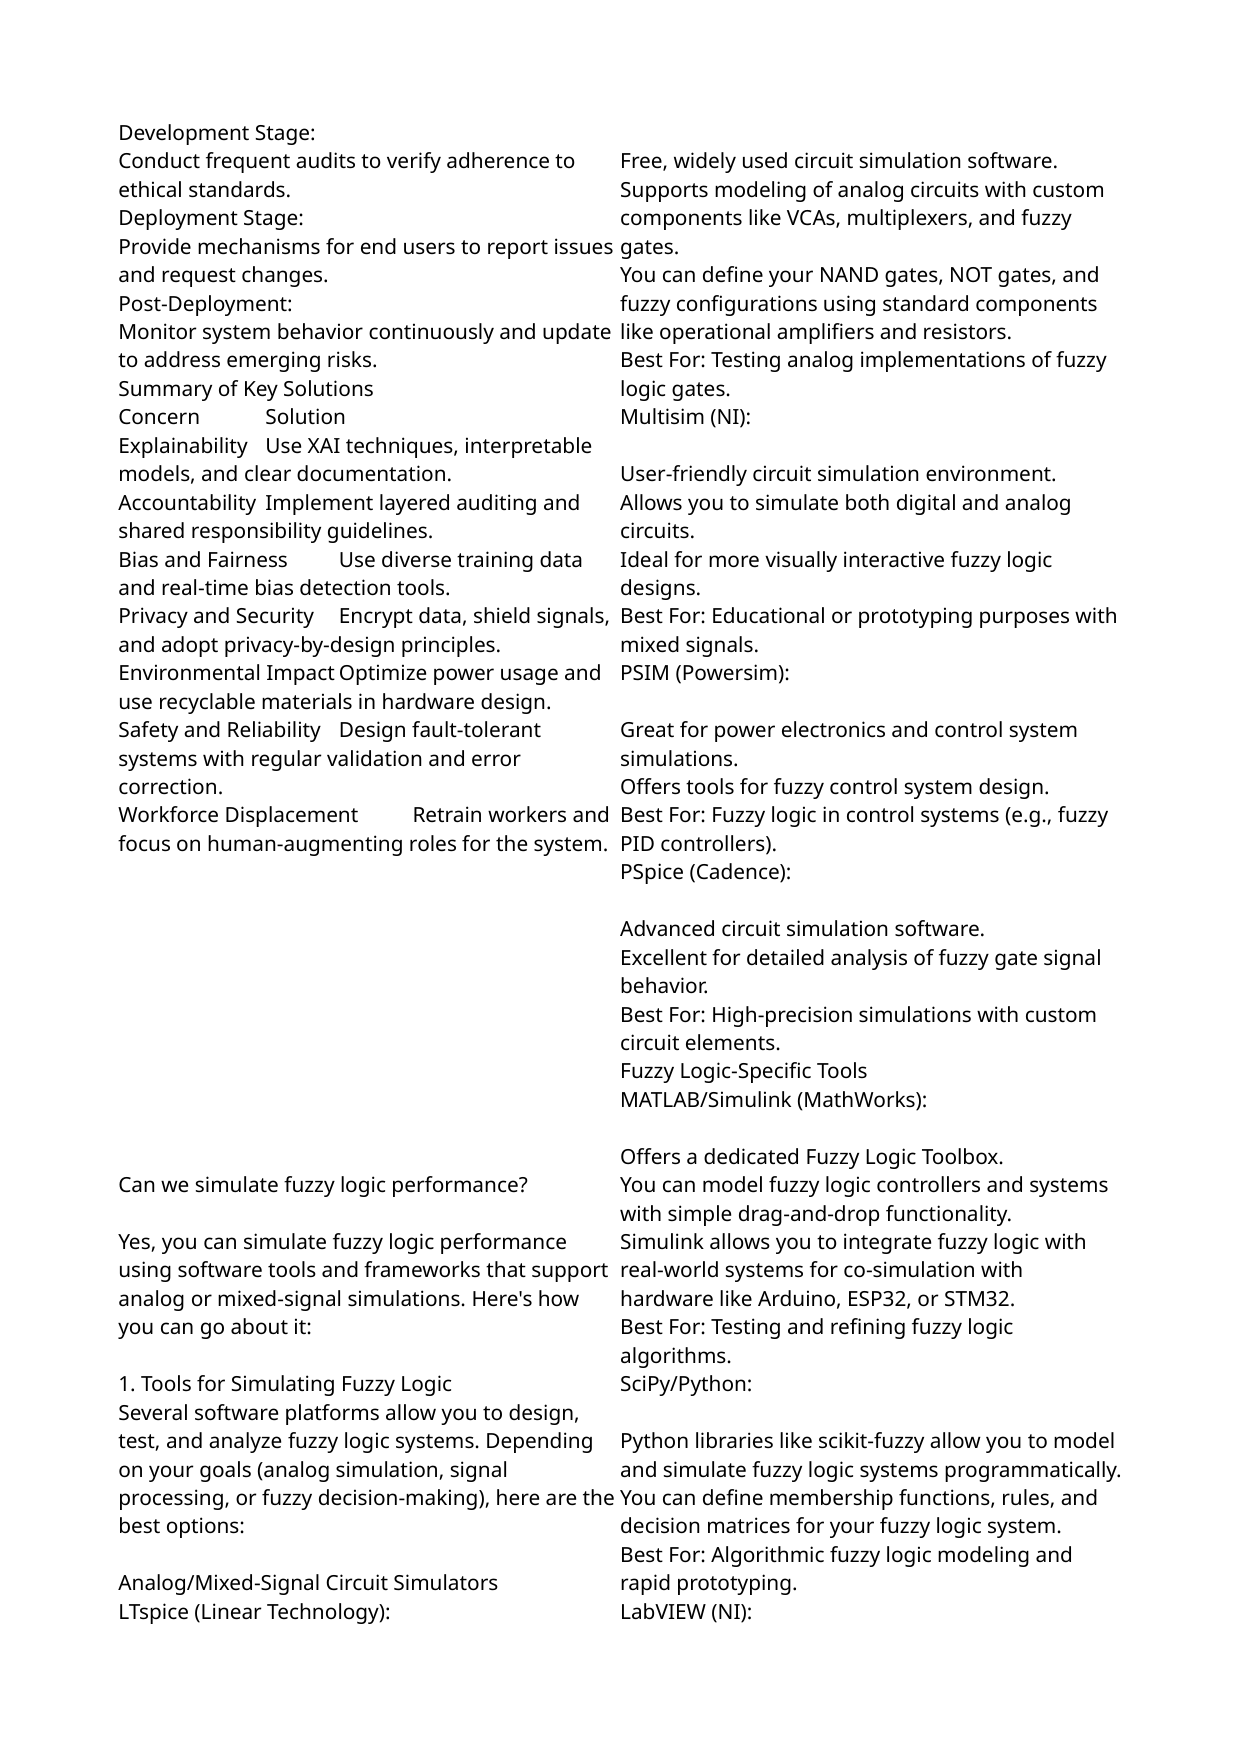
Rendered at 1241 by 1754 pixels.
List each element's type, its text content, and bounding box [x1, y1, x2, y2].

text You can model fuzzy logic controllers and systems with simple drag-and-drop functionality. [620, 1170, 1122, 1227]
text Python libraries like scikit-fuzzy allow you to model and simulate fuzzy logic systems programmatically. [620, 1426, 1122, 1483]
text Provide mechanisms for end users to report issues and request changes. [118, 232, 620, 289]
text Summary of Key Solutions [118, 374, 620, 402]
text Allows you to simulate both digital and analog circuits. [620, 488, 1122, 545]
text User-friendly circuit simulation environment. [620, 459, 1122, 488]
text Conduct frequent audits to verify adherence to ethical standards. [118, 147, 620, 203]
text PSpice (Cadence): [620, 857, 1122, 886]
text Advanced circuit simulation software. [620, 914, 1122, 943]
text Accountability Implement layered auditing and shared responsibility guidelines. [118, 488, 620, 545]
text PSIM (Powersim): [620, 658, 1122, 687]
text SciPy/Python: [620, 1369, 1122, 1398]
text Best For: Algorithmic fuzzy logic modeling and rapid prototyping. [620, 1540, 1122, 1597]
text You can define membership functions, rules, and decision matrices for your fuzzy logic system. [620, 1483, 1122, 1540]
text Bias and Fairness Use diverse training data and real-time bias detection tools. [118, 545, 620, 602]
text MATLAB/Simulink (MathWorks): [620, 1085, 1122, 1113]
text Monitor system behavior continuously and update to address emerging risks. [118, 317, 620, 374]
text Explainability Use XAI techniques, interpretable models, and clear documentation. [118, 431, 620, 488]
text Analog/Mixed-Signal Circuit Simulators [118, 1568, 620, 1597]
text Yes, you can simulate fuzzy logic performance using software tools and frameworks that support analog or mixed-signal simulations. Here's how you can go about it: [118, 1227, 620, 1341]
text Development Stage: [118, 118, 620, 147]
text Offers a dedicated Fuzzy Logic Toolbox. [620, 1142, 1122, 1170]
text LTspice (Linear Technology): [118, 1597, 620, 1625]
text Privacy and Security Encrypt data, shield signals, and adopt privacy-by-design principles. [118, 602, 620, 658]
text Multisim (NI): [620, 402, 1122, 431]
text Best For: Educational or prototyping purposes with mixed signals. [620, 602, 1122, 658]
text Best For: Testing and refining fuzzy logic algorithms. [620, 1312, 1122, 1369]
text Concern Solution [118, 402, 620, 431]
text Ideal for more visually interactive fuzzy logic designs. [620, 545, 1122, 602]
text Several software platforms allow you to design, test, and analyze fuzzy logic systems. Depending on your goals (analog simulation, signal processing, or fuzzy decision-making), here are the best options: [118, 1398, 620, 1540]
text Best For: High-precision simulations with custom circuit elements. [620, 1000, 1122, 1057]
text LabVIEW (NI): [620, 1597, 1122, 1625]
text Offers tools for fuzzy control system design. [620, 772, 1122, 801]
text 1. Tools for Simulating Fuzzy Logic [118, 1369, 620, 1398]
text Best For: Testing analog implementations of fuzzy logic gates. [620, 346, 1122, 402]
text Deployment Stage: [118, 203, 620, 232]
text Free, widely used circuit simulation software. [620, 147, 1122, 175]
text Environmental Impact Optimize power usage and use recyclable materials in hardware design. [118, 658, 620, 715]
text Workforce Displacement Retrain workers and focus on human-augmenting roles for the system. [118, 801, 620, 857]
text Excellent for detailed analysis of fuzzy gate signal behavior. [620, 943, 1122, 1000]
text Safety and Reliability Design fault-tolerant systems with regular validation and error correction. [118, 715, 620, 801]
text Simulink allows you to integrate fuzzy logic with real-world systems for co-simulation with hardware like Arduino, ESP32, or STM32. [620, 1227, 1122, 1312]
text Supports modeling of analog circuits with custom components like VCAs, multiplexers, and fuzzy gates. [620, 175, 1122, 260]
text Great for power electronics and control system simulations. [620, 715, 1122, 772]
text Best For: Fuzzy logic in control systems (e.g., fuzzy PID controllers). [620, 801, 1122, 857]
text Post-Deployment: [118, 289, 620, 317]
text Can we simulate fuzzy logic performance? [118, 1170, 620, 1199]
text Fuzzy Logic-Specific Tools [620, 1057, 1122, 1085]
text You can define your NAND gates, NOT gates, and fuzzy configurations using standard components like operational amplifiers and resistors. [620, 260, 1122, 346]
